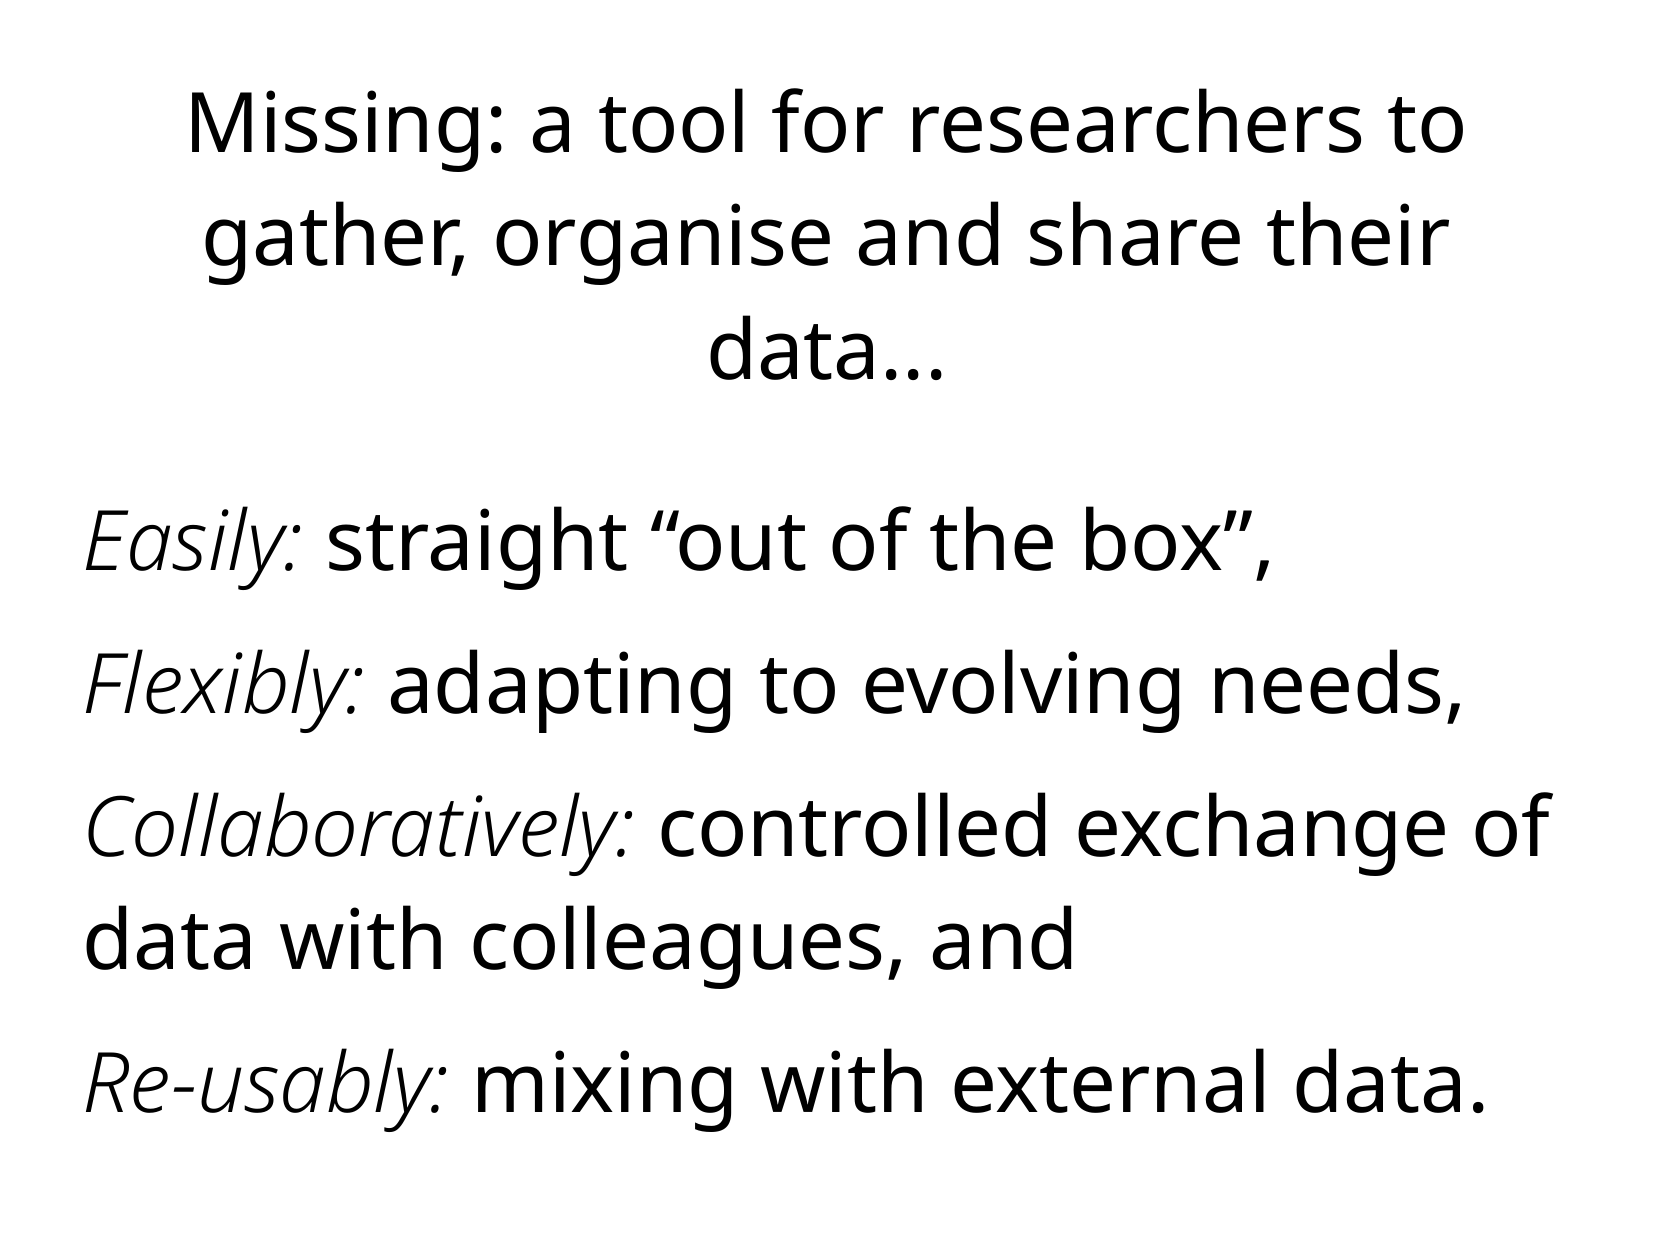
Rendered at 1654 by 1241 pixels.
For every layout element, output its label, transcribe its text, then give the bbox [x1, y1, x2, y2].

text_box Easily: straight “out of the box”, Flexibly: adapting to evolving needs, Collaboratively: controlled exchange of data with colleagues, and Re-usably: mixing with external data. [82, 473, 1571, 1146]
subtitle Missing: a tool for researchers to gather, organise and share their data... [82, 116, 1571, 351]
